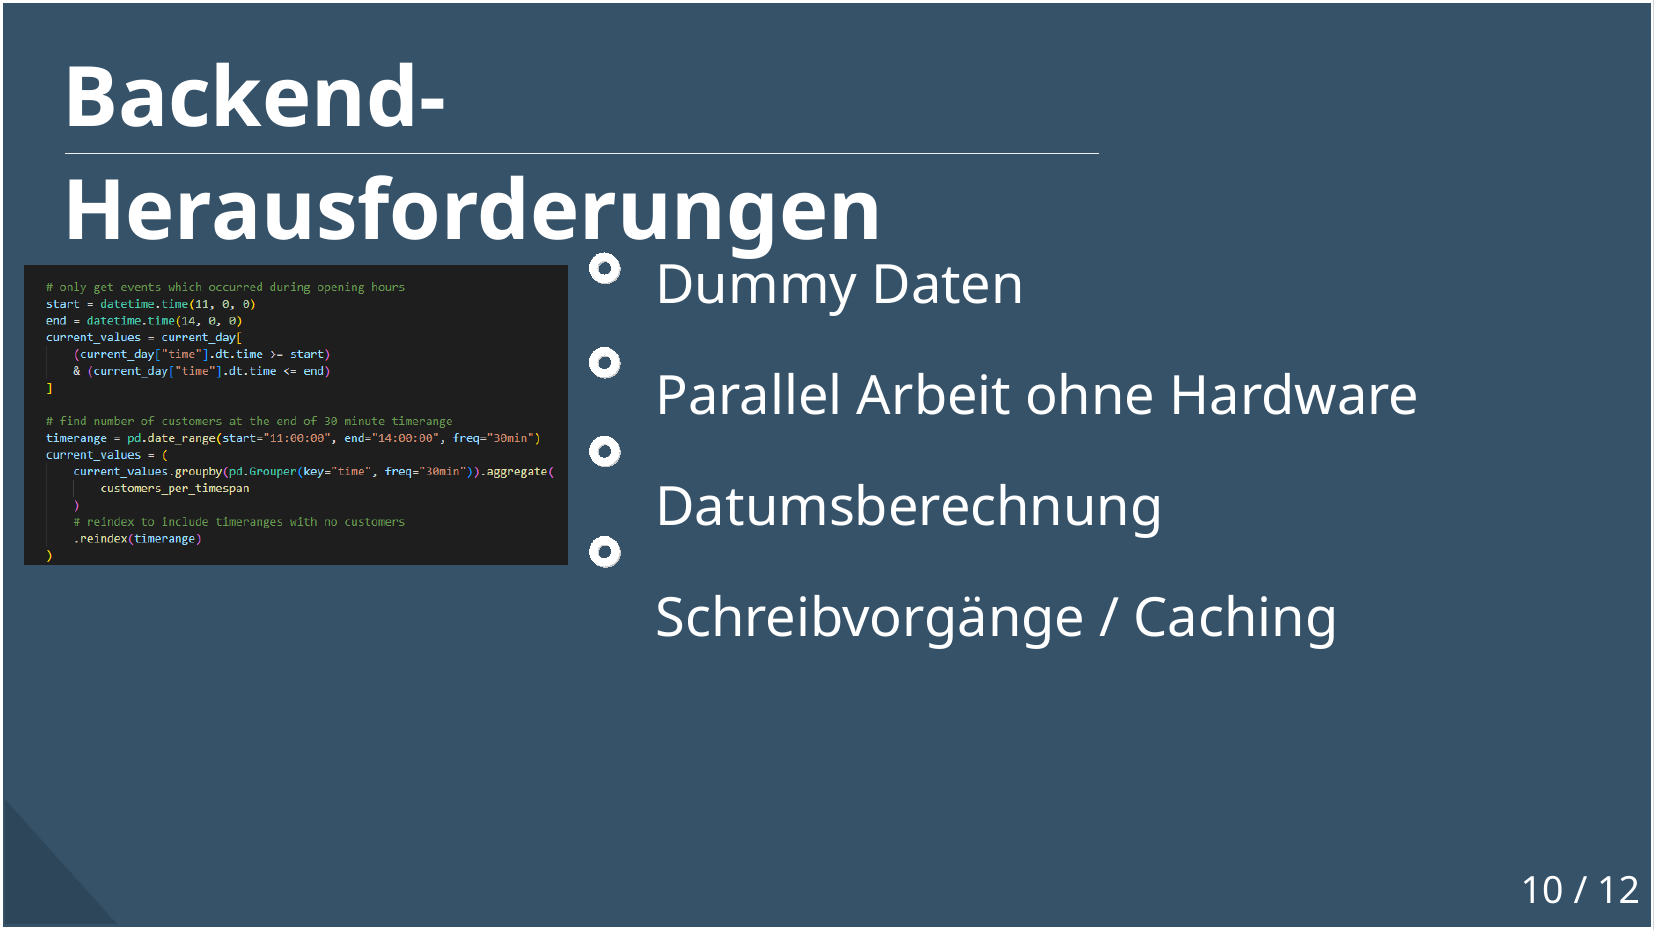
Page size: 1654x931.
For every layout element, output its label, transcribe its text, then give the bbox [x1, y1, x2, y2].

picture [24, 265, 568, 565]
text_box <Foliennummer> / 12 [1505, 856, 1654, 914]
text_box Dummy Daten Parallel Arbeit ohne Hardware Datumsberechnung Schreibvorgänge / Caching [567, 200, 1625, 624]
text_box Backend-Herausforderungen [47, 29, 1211, 235]
text_box [0, 0, 1654, 931]
